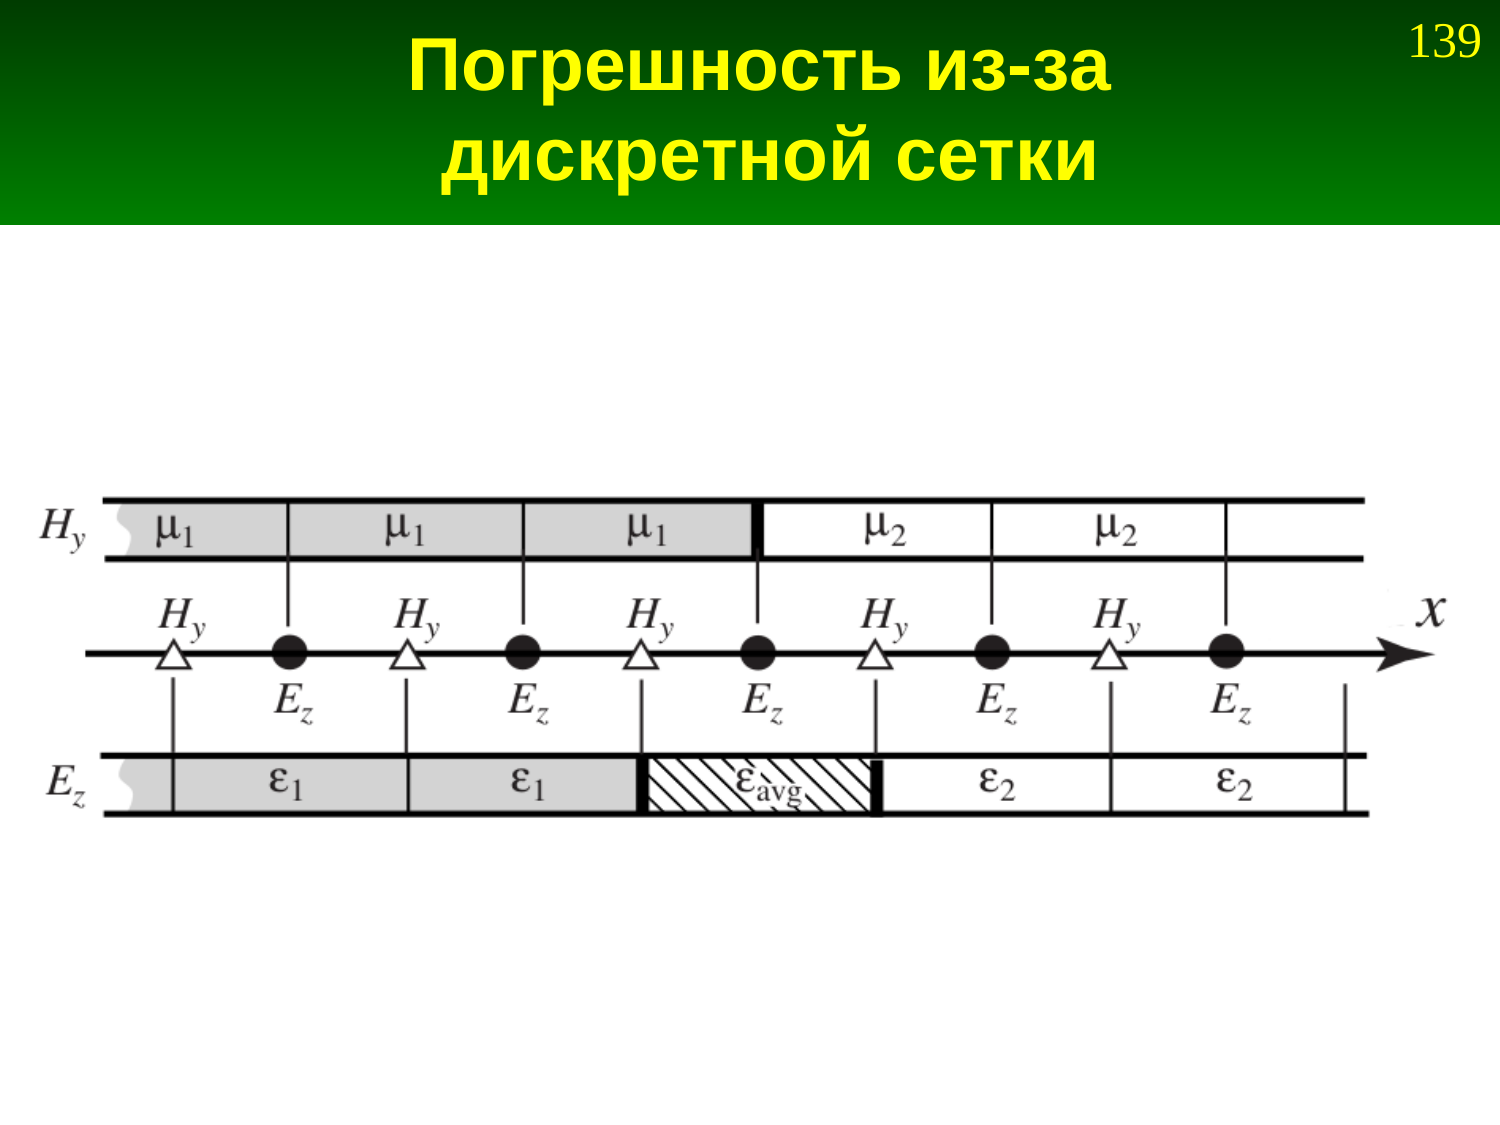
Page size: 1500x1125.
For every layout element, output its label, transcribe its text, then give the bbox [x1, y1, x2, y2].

picture [35, 472, 1465, 838]
title Погрешность из-за дискретной сетки [100, 7, 1441, 204]
